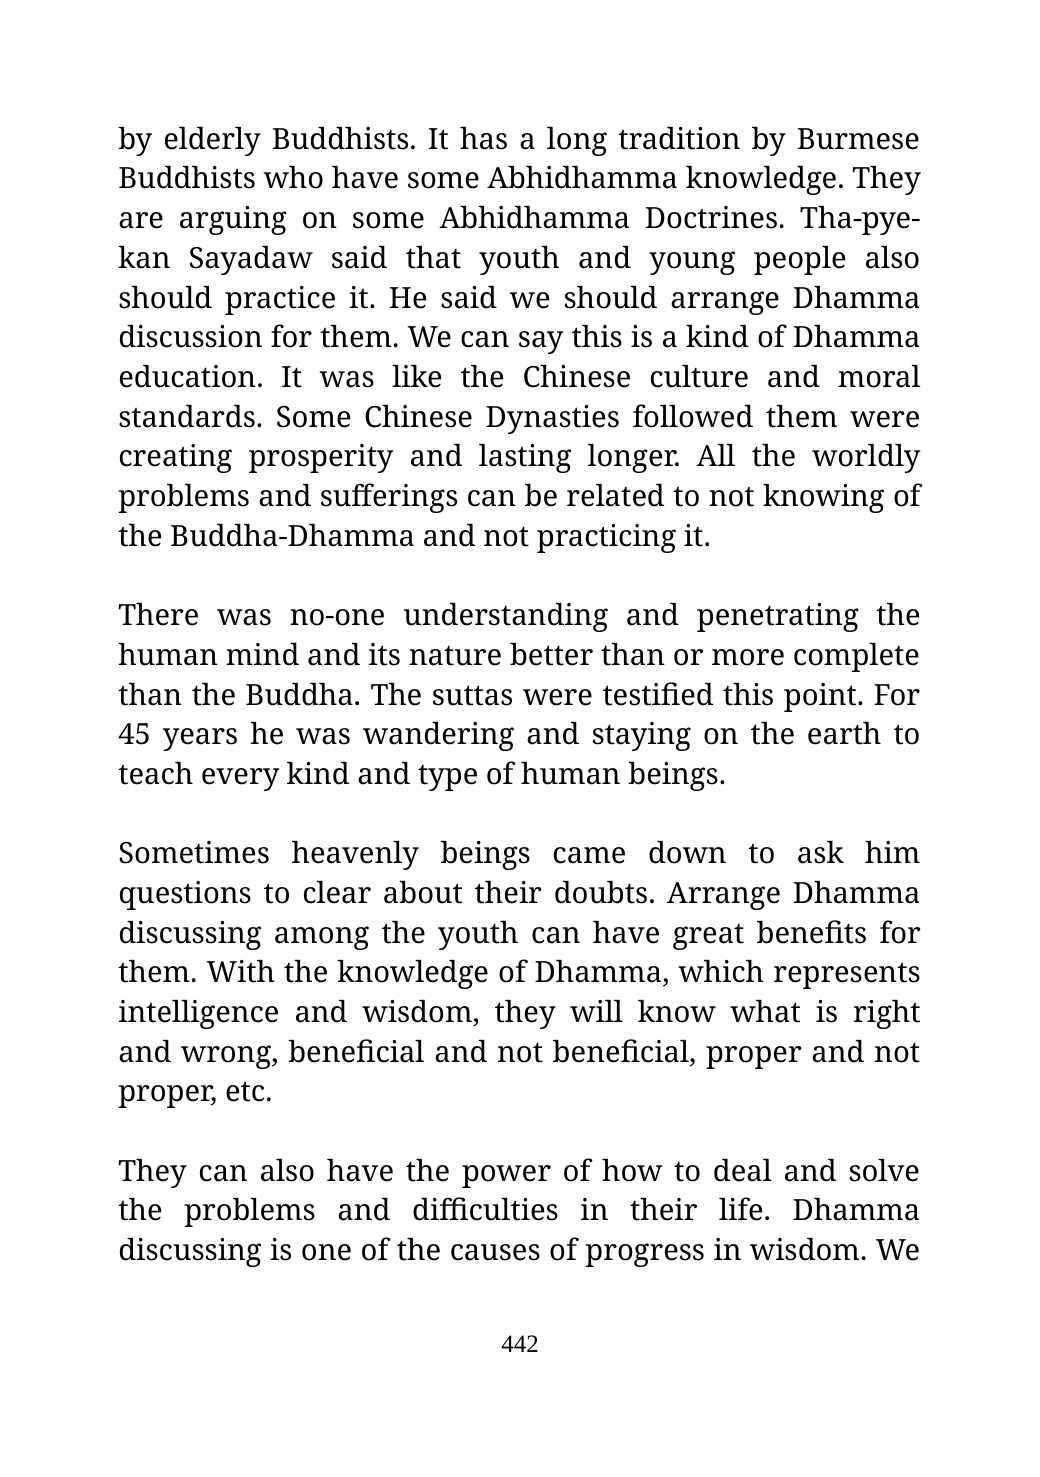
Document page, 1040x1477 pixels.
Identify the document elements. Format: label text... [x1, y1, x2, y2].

text by elderly Buddhists. It has a long tradition by Burmese Buddhists who have some Abhidhamma knowledge. They are arguing on some Abhidhamma Doctrines. Tha-pye-kan Sayadaw said that youth and young people also should practice it. He said we should arrange Dhamma discussion for them. We can say this is a kind of Dhamma education. It was like the Chinese culture and moral standards. Some Chinese Dynasties followed them were creating prosperity and lasting longer. All the worldly problems and sufferings can be related to not knowing of the Buddha-Dhamma and not practicing it. There was no-one understanding and penetrating the human mind and its nature better than or more complete than the Buddha. The suttas were testified this point. For 45 years he was wandering and staying on the earth to teach every kind and type of human beings. Sometimes heavenly beings came down to ask him questions to clear about their doubts. Arrange Dhamma discussing among the youth can have great benefits for them. With the knowledge of Dhamma, which represents intelligence and wisdom, they will know what is right and wrong, beneficial and not beneficial, proper and not proper, etc. They can also have the power of how to deal and solve the problems and difficulties in their life. Dhamma discussing is one of the causes of progress in wisdom. We [118, 118, 922, 1269]
